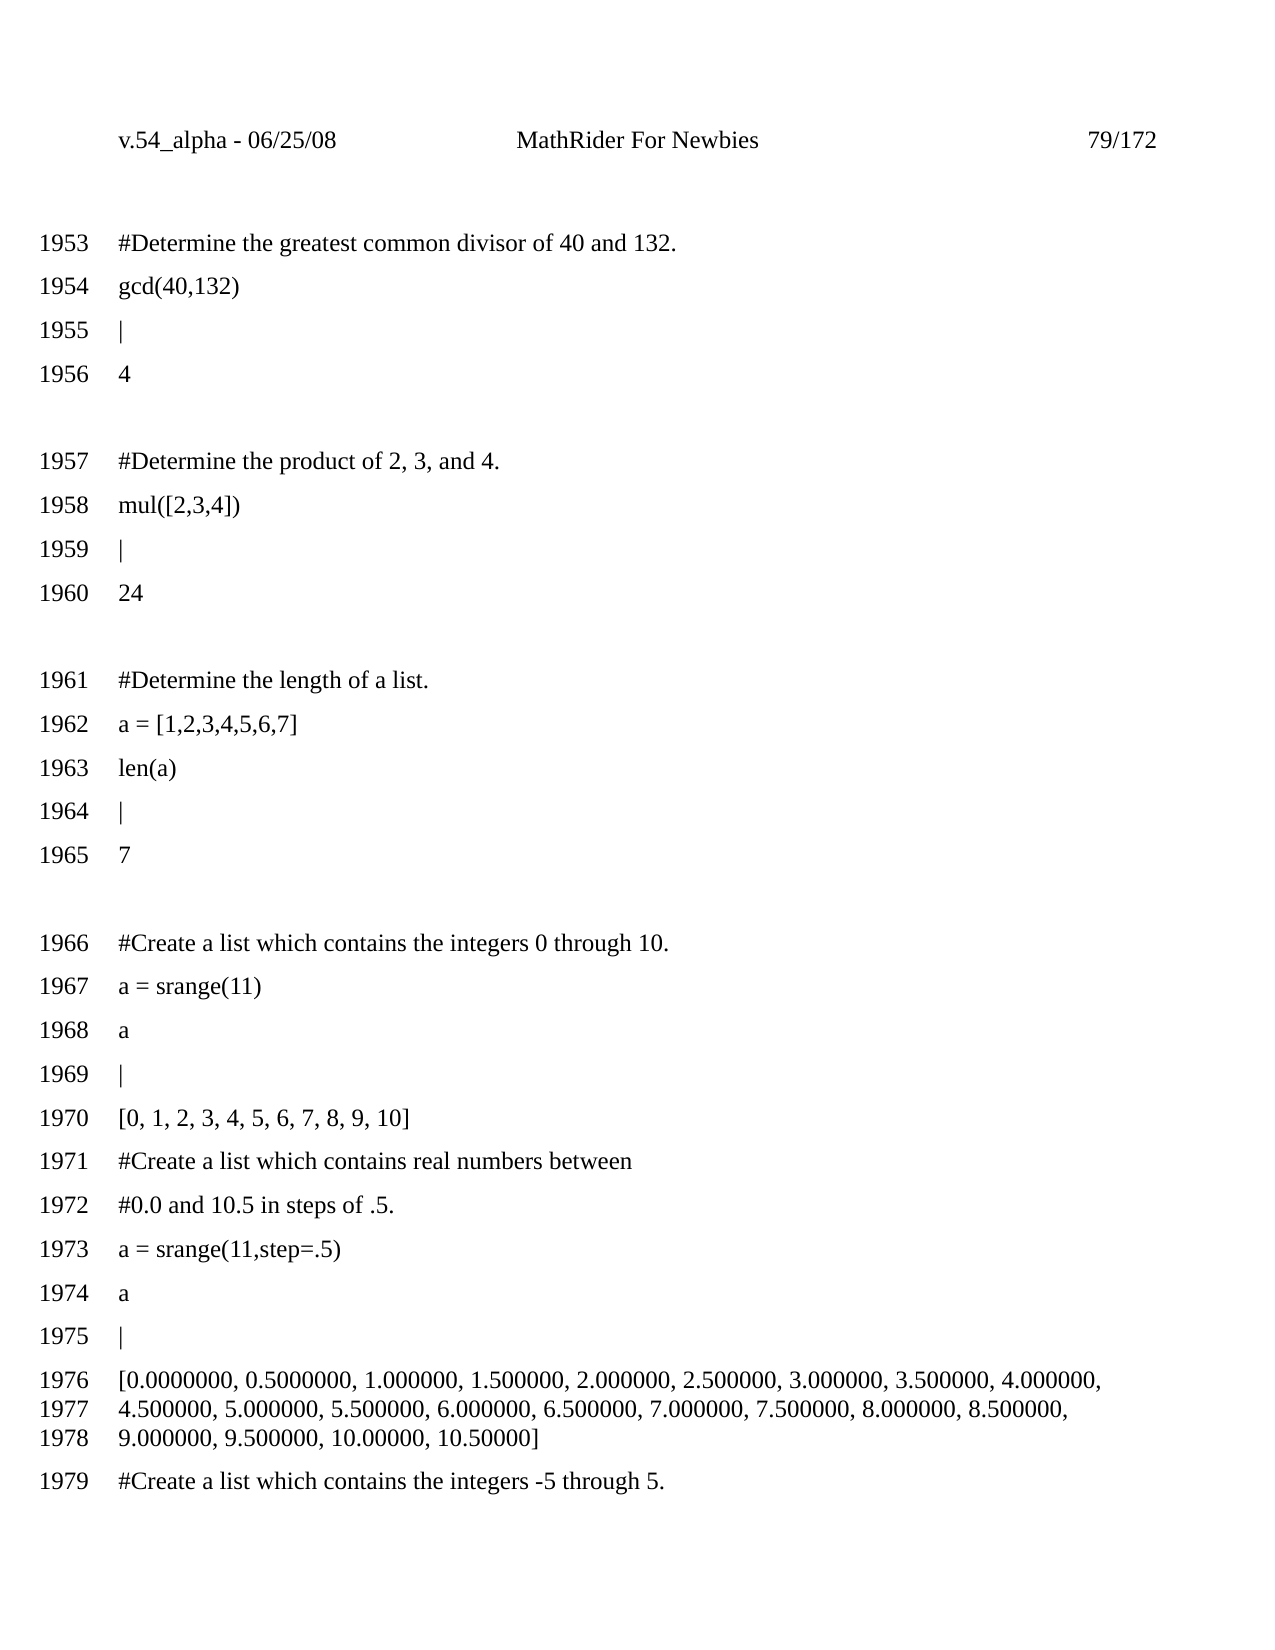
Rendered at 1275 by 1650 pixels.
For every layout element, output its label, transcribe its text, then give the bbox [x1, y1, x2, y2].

text mul([2,3,4]) [118, 490, 1157, 519]
text 7 [118, 840, 1157, 869]
text #Create a list which contains real numbers between [118, 1146, 1157, 1175]
text | [118, 534, 1157, 563]
text #Create a list which contains the integers 0 through 10. [118, 928, 1157, 956]
text a [118, 1015, 1157, 1044]
text | [118, 315, 1157, 344]
text 4 [118, 359, 1157, 388]
text | [118, 1321, 1157, 1350]
text | [118, 1059, 1157, 1088]
text #Determine the length of a list. [118, 665, 1157, 694]
text #Create a list which contains the integers -5 through 5. [118, 1466, 1157, 1495]
text a = srange(11) [118, 971, 1157, 1000]
text 24 [118, 578, 1157, 606]
text #0.0 and 10.5 in steps of .5. [118, 1190, 1157, 1219]
text gcd(40,132) [118, 271, 1157, 300]
text [0.0000000, 0.5000000, 1.000000, 1.500000, 2.000000, 2.500000, 3.000000, 3.500000, 4.000000, 4.500000, 5.000000, 5.500000, 6.000000, 6.500000, 7.000000, 7.500000, 8.000000, 8.500000, 9.000000, 9.500000, 10.00000, 10.50000] [118, 1365, 1157, 1451]
text len(a) [118, 753, 1157, 781]
text a [118, 1278, 1157, 1306]
text a = srange(11,step=.5) [118, 1234, 1157, 1263]
text #Determine the greatest common divisor of 40 and 132. [118, 228, 1157, 256]
text #Determine the product of 2, 3, and 4. [118, 446, 1157, 475]
text [0, 1, 2, 3, 4, 5, 6, 7, 8, 9, 10] [118, 1103, 1157, 1131]
text | [118, 796, 1157, 825]
text a = [1,2,3,4,5,6,7] [118, 709, 1157, 738]
